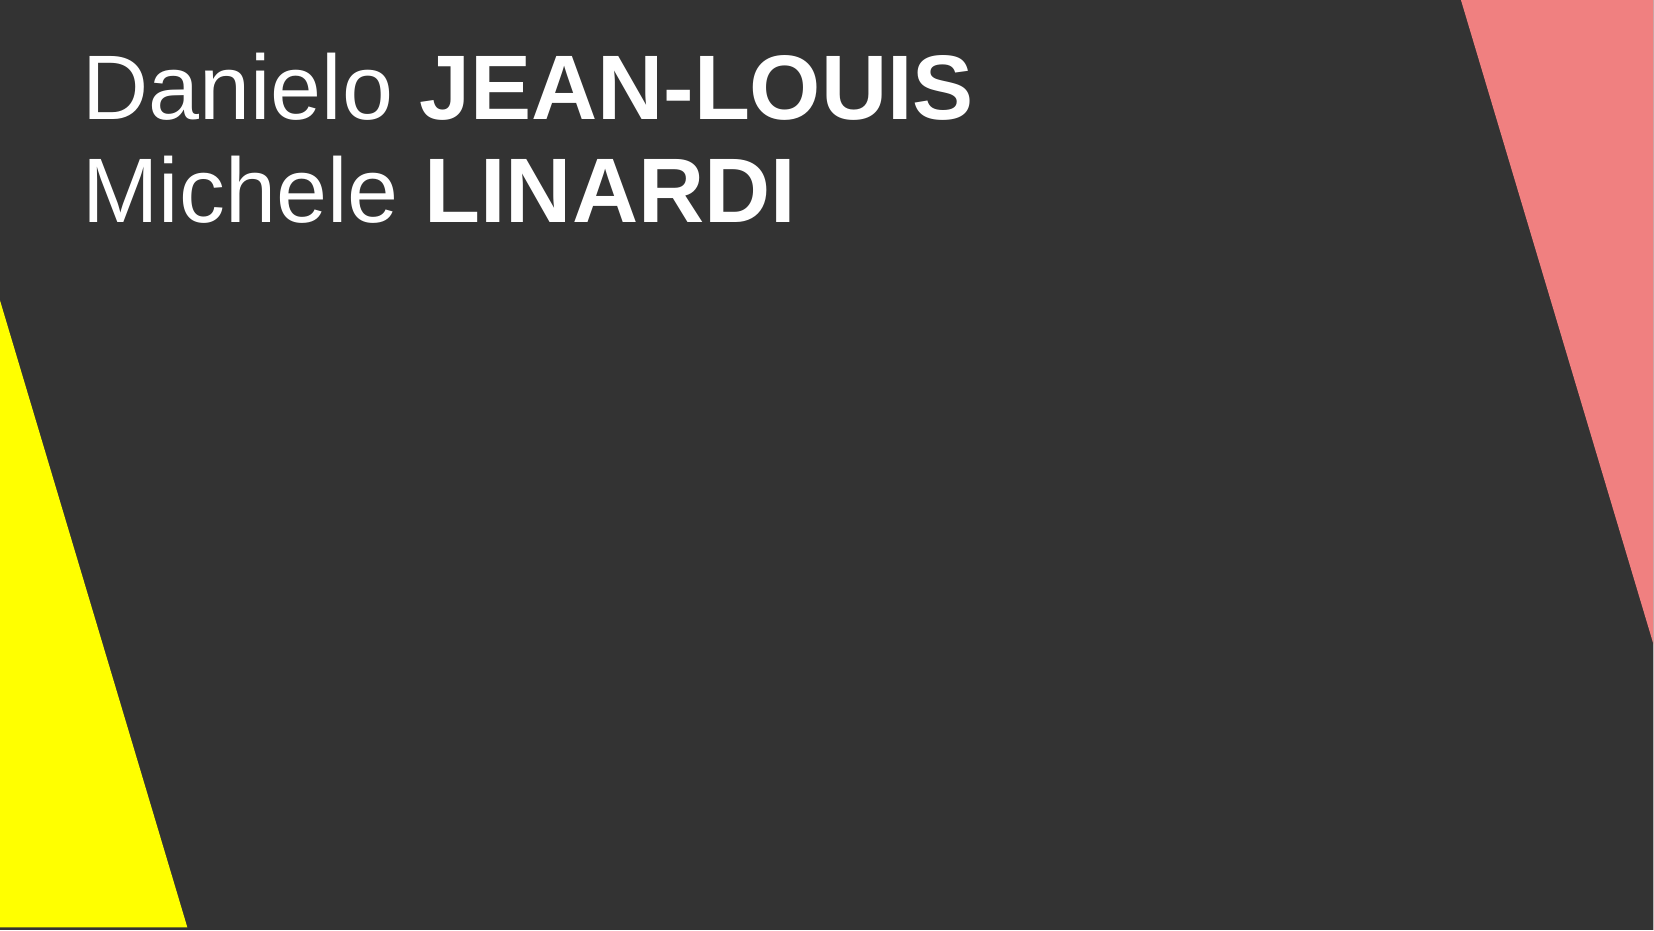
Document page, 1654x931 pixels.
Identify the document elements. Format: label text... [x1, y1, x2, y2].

subtitle Danielo JEAN-LOUIS Michele LINARDI [82, 36, 1571, 758]
text_box [0, 300, 188, 928]
text_box [1460, 0, 1654, 647]
